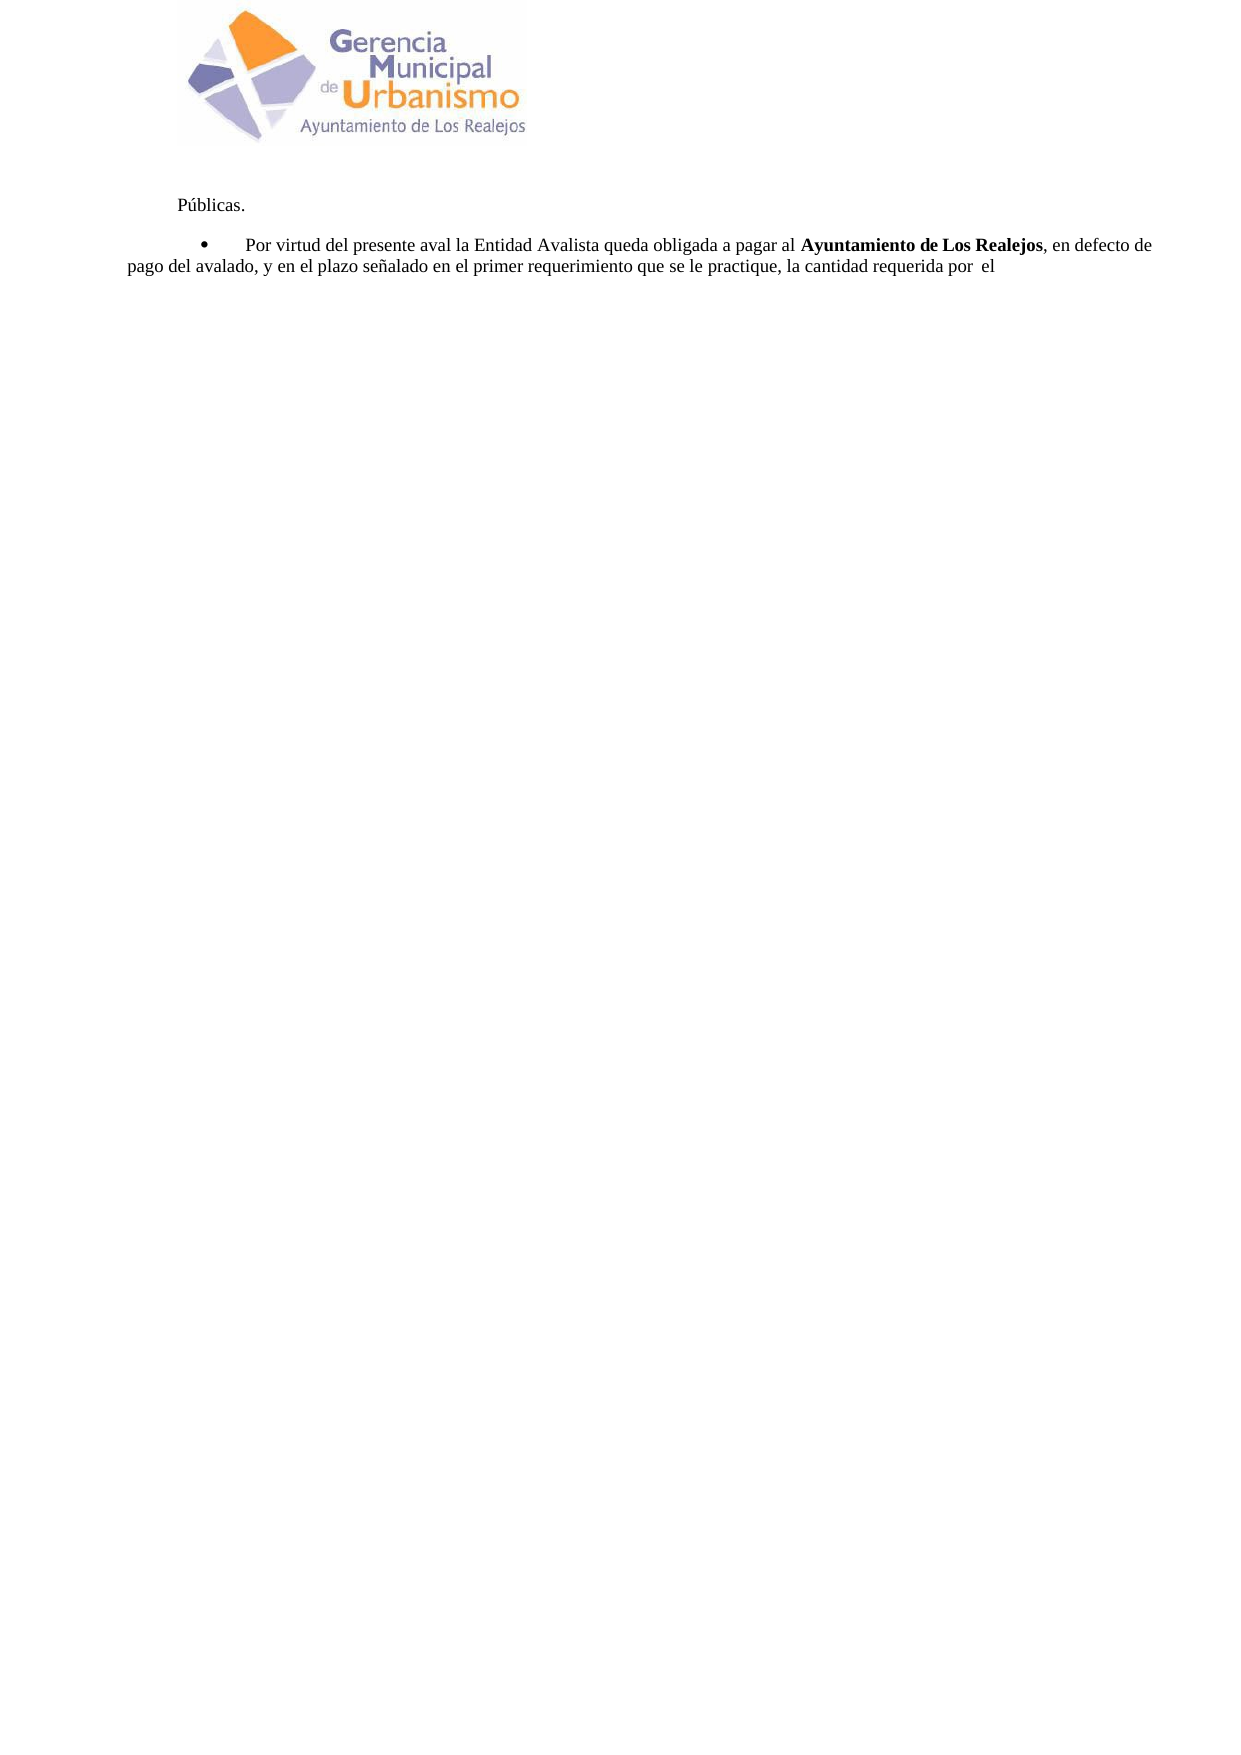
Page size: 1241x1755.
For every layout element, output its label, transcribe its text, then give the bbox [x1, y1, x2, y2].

text Públicas. [177, 194, 1166, 216]
list Por virtud del presente aval la Entidad Avalista queda obligada a pagar al Ayuntamiento de Los Realejos, en defecto de pago del avalado, y en el plazo señalado en el primer requerimiento que se le practique, la cantidad requerida por el [127, 234, 1167, 277]
